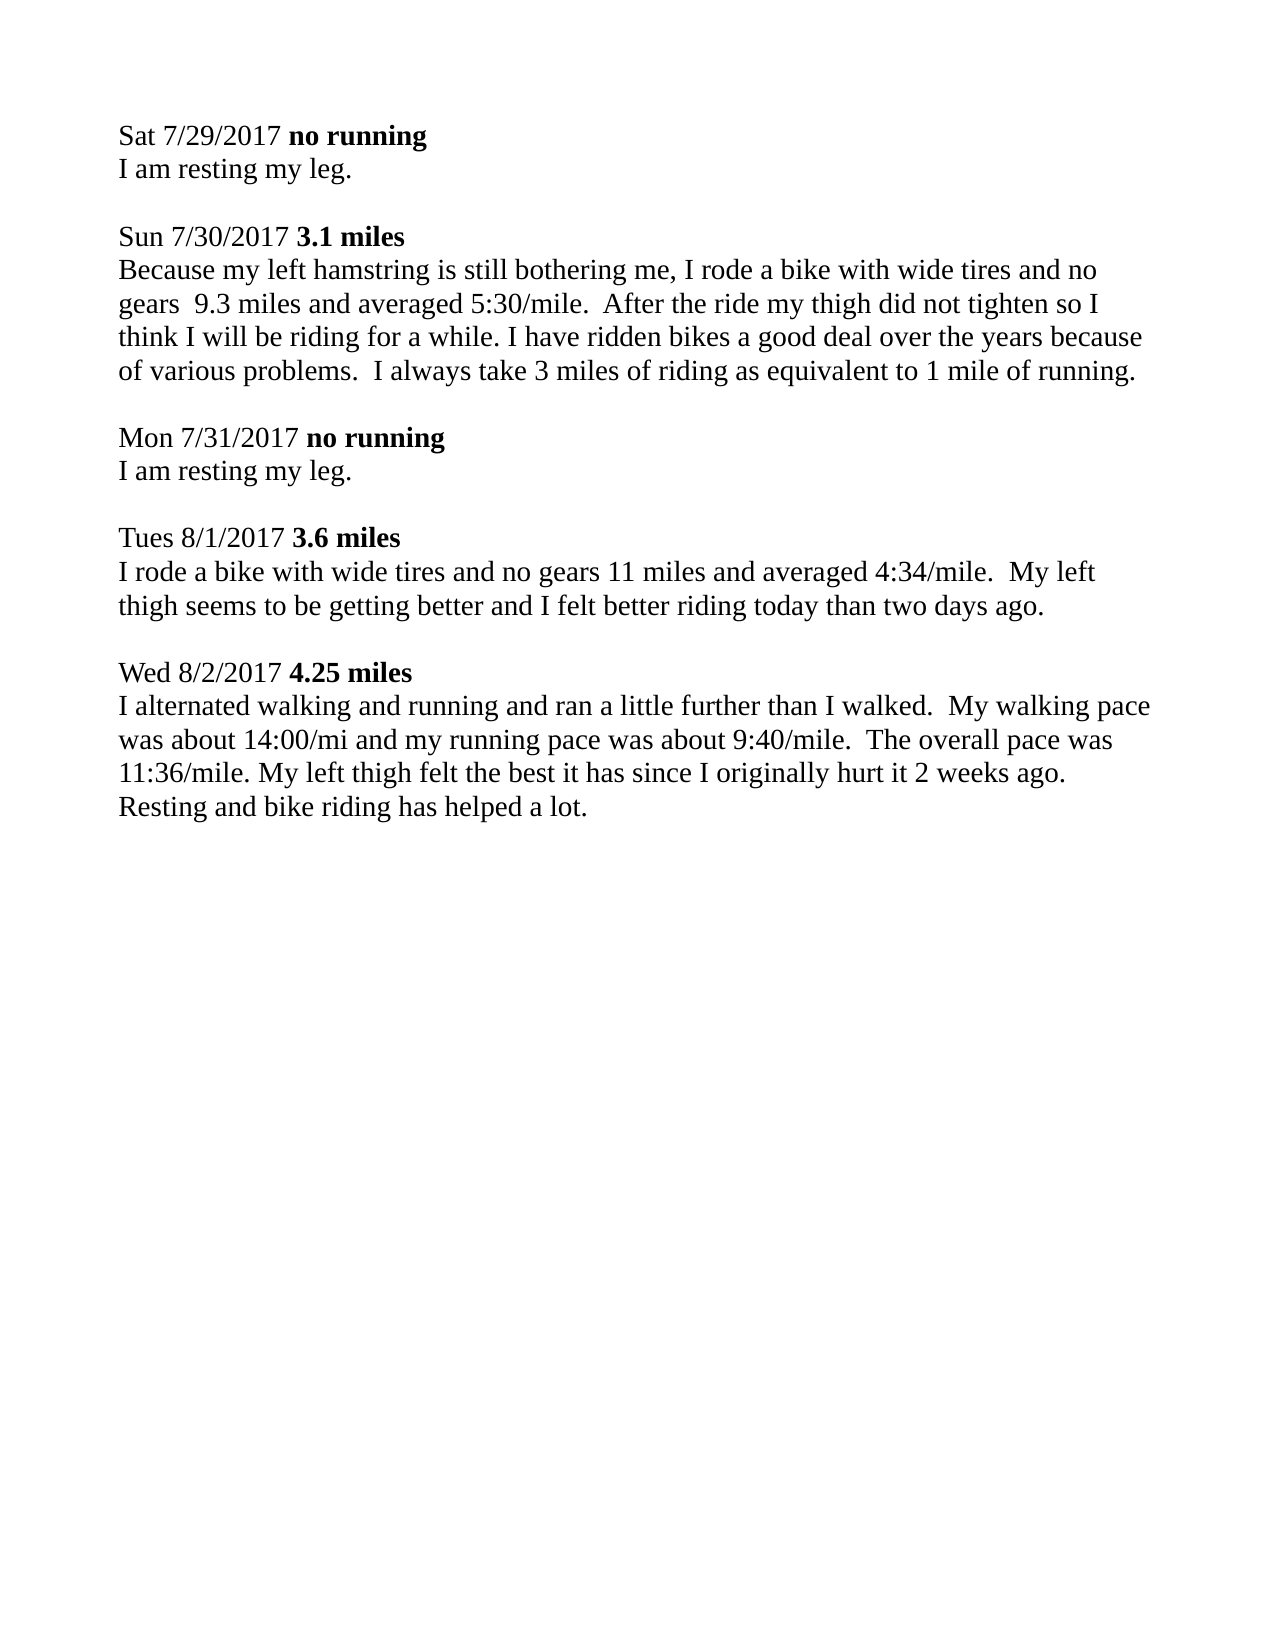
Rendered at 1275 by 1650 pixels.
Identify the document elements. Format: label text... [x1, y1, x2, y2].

text I am resting my leg. [118, 453, 1157, 487]
text Mon 7/31/2017 no running [118, 420, 1157, 453]
text I alternated walking and running and ran a little further than I walked. My walking pace was about 14:00/mi and my running pace was about 9:40/mile. The overall pace was 11:36/mile. My left thigh felt the best it has since I originally hurt it 2 weeks ago. Resting and bike riding has helped a lot. [118, 688, 1157, 822]
text Sat 7/29/2017 no running [118, 118, 1157, 152]
text Because my left hamstring is still bothering me, I rode a bike with wide tires and no gears 9.3 miles and averaged 5:30/mile. After the ride my thigh did not tighten so I think I will be riding for a while. I have ridden bikes a good deal over the years because of various problems. I always take 3 miles of riding as equivalent to 1 mile of running. [118, 252, 1157, 386]
text I am resting my leg. [118, 152, 1157, 185]
text I rode a bike with wide tires and no gears 11 miles and averaged 4:34/mile. My left thigh seems to be getting better and I felt better riding today than two days ago. [118, 554, 1157, 621]
text Wed 8/2/2017 4.25 miles [118, 655, 1157, 688]
text Sun 7/30/2017 3.1 miles [118, 219, 1157, 252]
text Tues 8/1/2017 3.6 miles [118, 521, 1157, 554]
